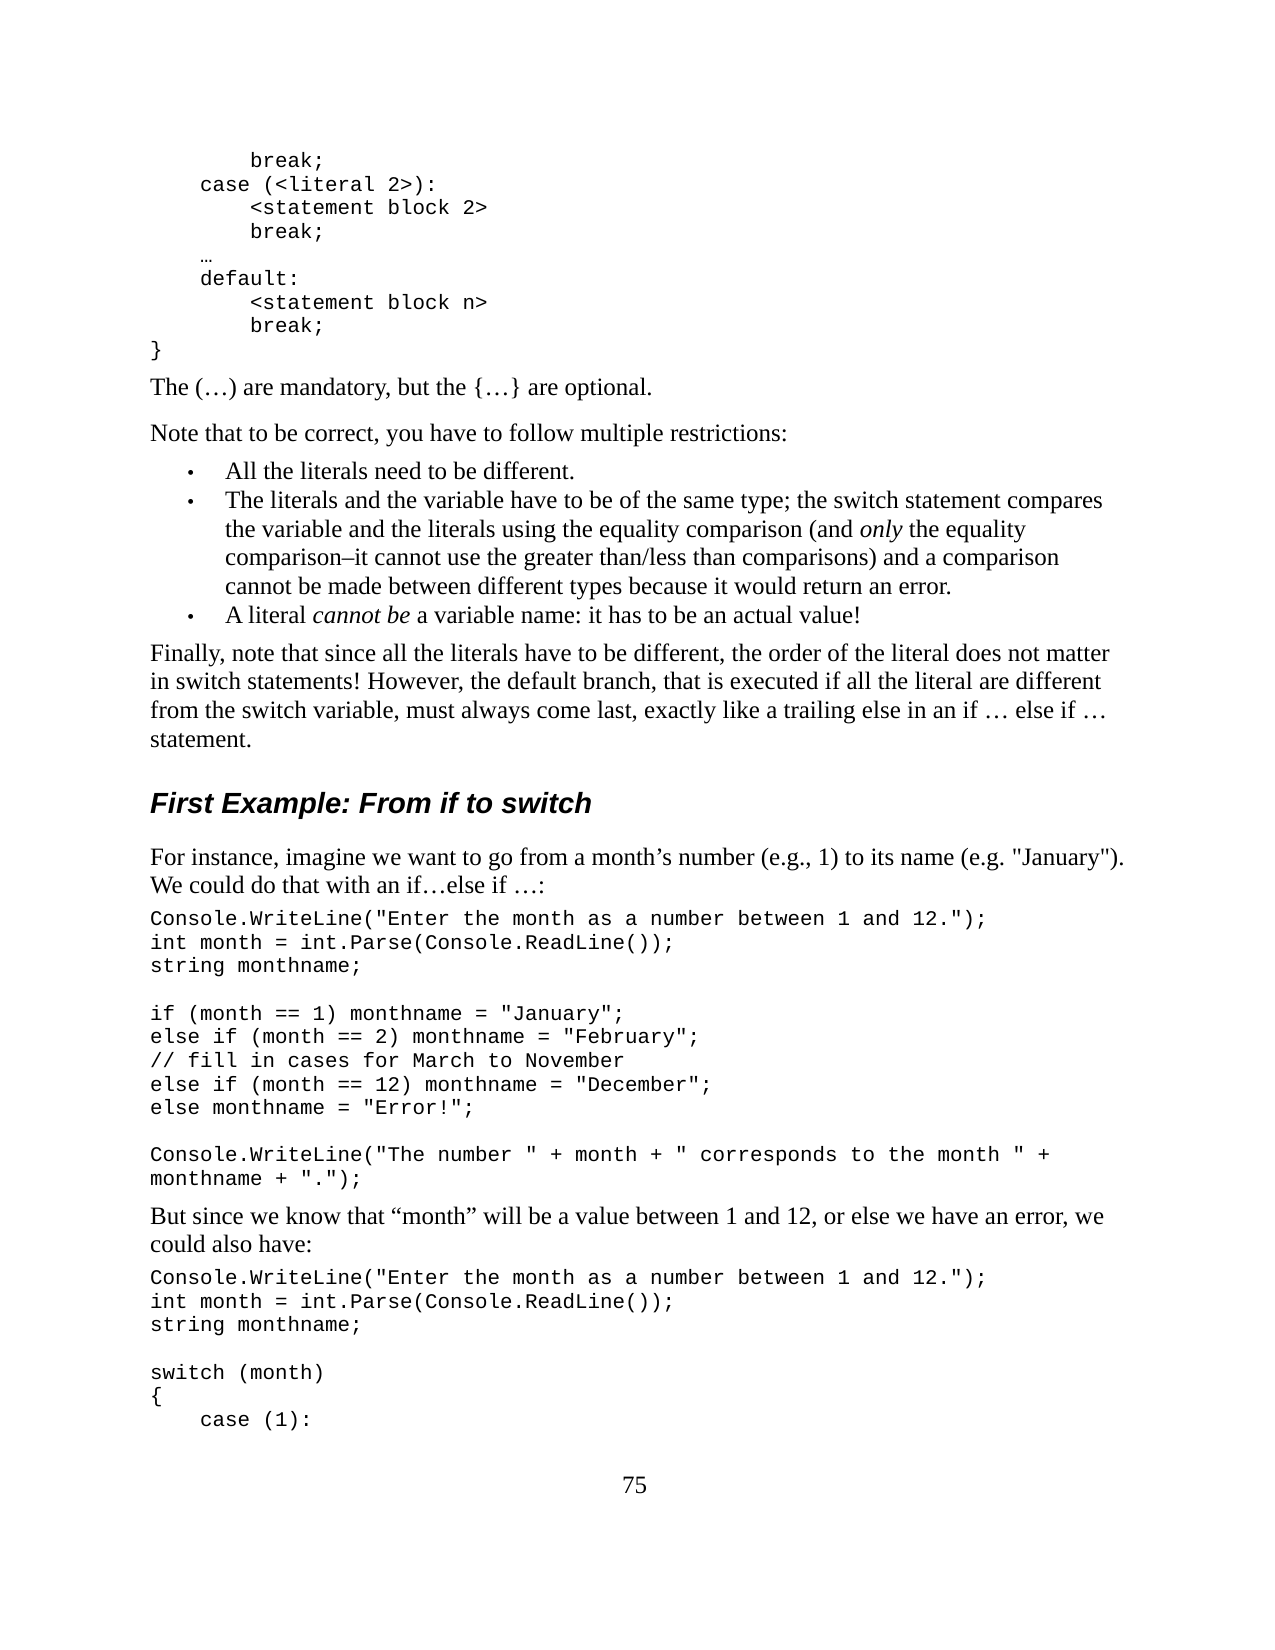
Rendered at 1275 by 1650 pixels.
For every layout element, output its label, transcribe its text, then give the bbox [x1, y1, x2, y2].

text … [150, 244, 1125, 268]
text Note that to be correct, you have to follow multiple restrictions: [150, 418, 1125, 447]
text break; [150, 150, 1125, 174]
text int month = int.Parse(Console.ReadLine()); [150, 932, 1125, 955]
text Console.WriteLine("The number " + month + " corresponds to the month " + monthname + "."); [150, 1144, 1125, 1192]
text For instance, imagine we want to go from a month’s number (e.g., 1) to its name (e.g. "January"). We could do that with an if…else if …: [150, 842, 1125, 899]
list All the literals need to be different. [187, 456, 1125, 485]
text break; [150, 221, 1125, 244]
text break; [150, 316, 1125, 339]
list A literal cannot be a variable name: it has to be an actual value! [187, 600, 1125, 629]
text { [150, 1385, 1125, 1409]
text Finally, note that since all the literals have to be different, the order of the literal does not matter in switch statements! However, the default branch, that is executed if all the literal are different from the switch variable, must always come last, exactly like a trailing else in an if … else if … statement. [150, 638, 1125, 753]
text string monthname; [150, 1314, 1125, 1338]
subtitle First Example: From if to switch [150, 787, 1125, 820]
text else monthname = "Error!"; [150, 1097, 1125, 1121]
list The literals and the variable have to be of the same type; the switch statement compares the variable and the literals using the equality comparison (and only the equality comparison–it cannot use the greater than/less than comparisons) and a comparison cannot be made between different types because it would return an error. [187, 485, 1125, 600]
text <statement block n> [150, 292, 1125, 316]
text Console.WriteLine("Enter the month as a number between 1 and 12."); [150, 1267, 1125, 1291]
text default: [150, 268, 1125, 292]
text The (…) are mandatory, but the {…} are optional. [150, 372, 1125, 401]
text string monthname; [150, 955, 1125, 979]
text switch (month) [150, 1362, 1125, 1385]
text Console.WriteLine("Enter the month as a number between 1 and 12."); [150, 908, 1125, 932]
text int month = int.Parse(Console.ReadLine()); [150, 1291, 1125, 1314]
text else if (month == 2) monthname = "February"; [150, 1026, 1125, 1050]
text But since we know that “month” will be a value between 1 and 12, or else we have an error, we could also have: [150, 1201, 1125, 1258]
text <statement block 2> [150, 197, 1125, 221]
text } [150, 339, 1125, 363]
text case (1): [150, 1409, 1125, 1433]
text // fill in cases for March to November [150, 1050, 1125, 1073]
text case (<literal 2>): [150, 174, 1125, 197]
text else if (month == 12) monthname = "December"; [150, 1073, 1125, 1097]
text if (month == 1) monthname = "January"; [150, 1003, 1125, 1026]
